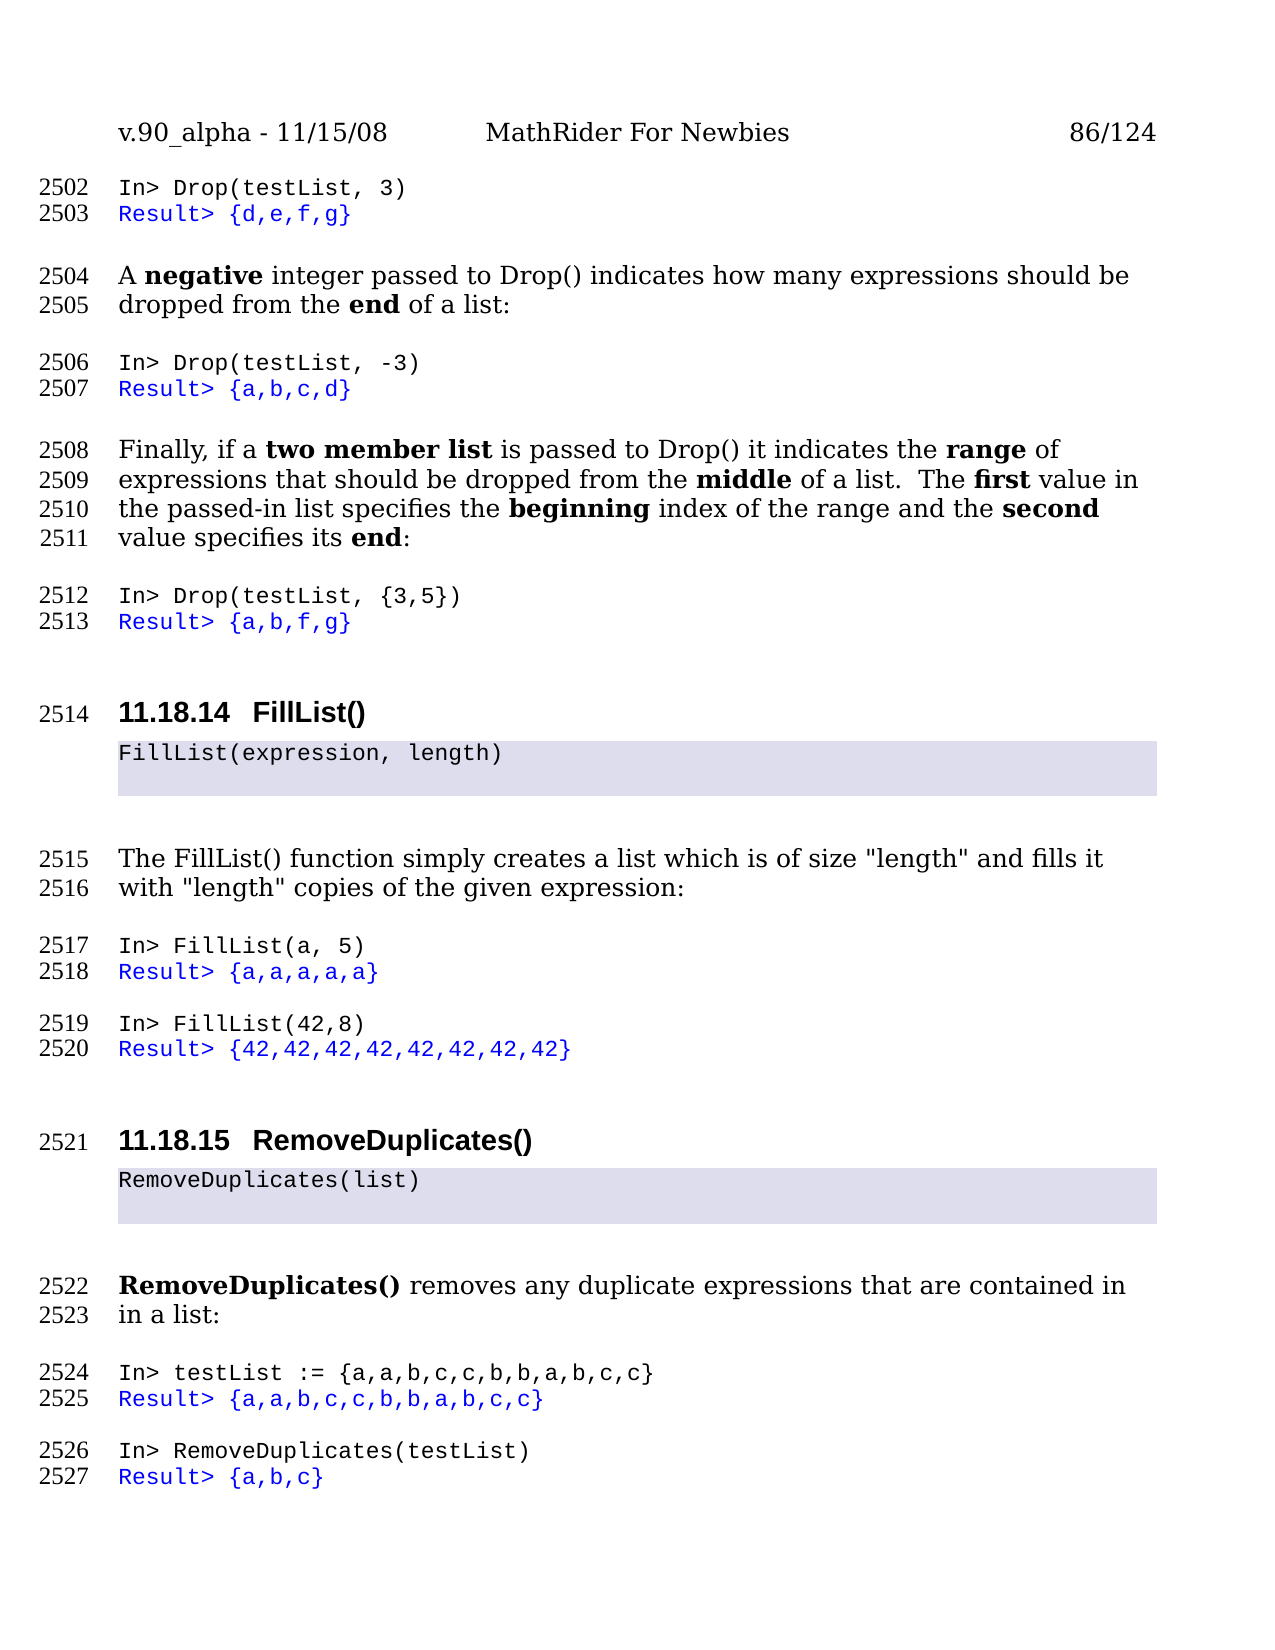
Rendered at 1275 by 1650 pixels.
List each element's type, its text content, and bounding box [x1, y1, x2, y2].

text In> RemoveDuplicates(testList) [118, 1439, 1157, 1465]
subtitle FillList() [118, 696, 1157, 729]
text Result> {42,42,42,42,42,42,42,42} [118, 1038, 1157, 1064]
text Result> {a,b,f,g} [118, 611, 1157, 637]
table_header FillList(expression, length) [118, 741, 1157, 796]
text The FillList() function simply creates a list which is of size "length" and fills it with "length" copies of the given expression: [118, 844, 1157, 902]
text Result> {a,b,c,d} [118, 377, 1157, 403]
text Result> {a,a,a,a,a} [118, 960, 1157, 986]
text In> Drop(testList, -3) [118, 351, 1157, 377]
text Result> {a,b,c} [118, 1465, 1157, 1491]
text A negative integer passed to Drop() indicates how many expressions should be dropped from the end of a list: [118, 261, 1157, 319]
text In> FillList(42,8) [118, 1012, 1157, 1038]
text In> FillList(a, 5) [118, 934, 1157, 960]
table_header RemoveDuplicates(list) [118, 1168, 1157, 1224]
text In> Drop(testList, {3,5}) [118, 585, 1157, 611]
subtitle RemoveDuplicates() [118, 1123, 1157, 1156]
text Result> {d,e,f,g} [118, 203, 1157, 229]
text Result> {a,a,b,c,c,b,b,a,b,c,c} [118, 1387, 1157, 1413]
text RemoveDuplicates() removes any duplicate expressions that are contained in in a list: [118, 1271, 1157, 1329]
text In> Drop(testList, 3) [118, 177, 1157, 203]
text Finally, if a two member list is passed to Drop() it indicates the range of expressions that should be dropped from the middle of a list. The first value in the passed-in list specifies the beginning index of the range and the second value specifies its end: [118, 435, 1157, 553]
text In> testList := {a,a,b,c,c,b,b,a,b,c,c} [118, 1361, 1157, 1387]
